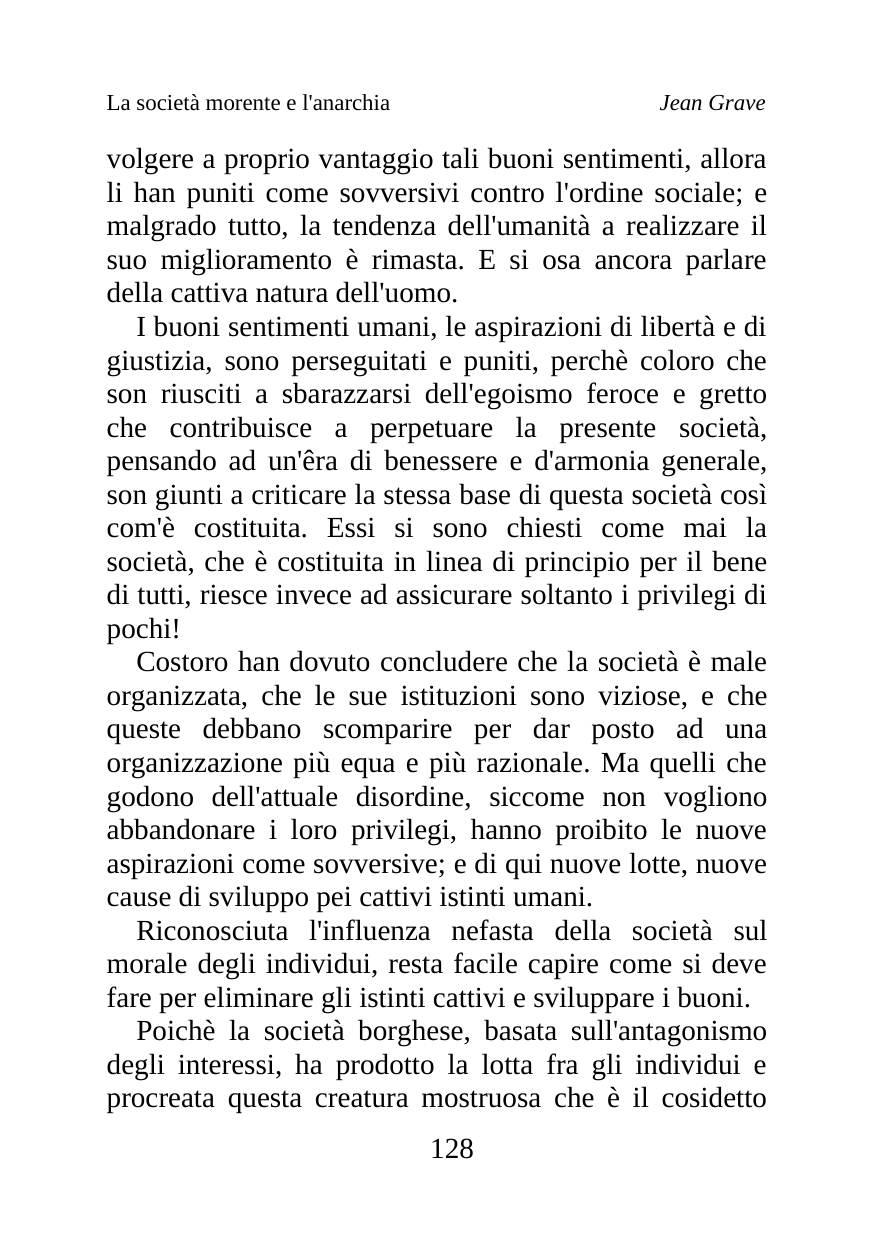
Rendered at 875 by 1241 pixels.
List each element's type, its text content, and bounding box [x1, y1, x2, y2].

text volgere a proprio vantaggio tali buoni sentimenti, allora li han puniti come sovversivi contro l'ordine sociale; e malgrado tutto, la tendenza dell'umanità a realizzare il suo miglioramento è rimasta. E si osa ancora parlare della cattiva natura dell'uomo. [106, 141, 768, 309]
text Riconosciuta l'influenza nefasta della società sul morale degli individui, resta facile capire come si deve fare per eliminare gli istinti cattivi e sviluppare i buoni. [106, 913, 768, 1013]
text Poichè la società borghese, basata sull'antagonismo degli interessi, ha prodotto la lotta fra gli individui e procreata questa creatura mostruosa che è il cosidetto [106, 1013, 768, 1114]
text Costoro han dovuto concludere che la società è male organizzata, che le sue istituzioni sono viziose, e che queste debbano scomparire per dar posto ad una organizzazione più equa e più razionale. Ma quelli che godono dell'attuale disordine, siccome non vogliono abbandonare i loro privilegi, hanno proibito le nuove aspirazioni come sovversive; e di qui nuove lotte, nuove cause di sviluppo pei cattivi istinti umani. [106, 644, 768, 913]
text I buoni sentimenti umani, le aspirazioni di libertà e di giustizia, sono perseguitati e puniti, perchè coloro che son riusciti a sbarazzarsi dell'egoismo feroce e gretto che contribuisce a perpetuare la presente società, pensando ad un'êra di benessere e d'armonia generale, son giunti a criticare la stessa base di questa società così com'è costituita. Essi si sono chiesti come mai la società, che è costituita in linea di principio per il bene di tutti, riesce invece ad assicurare soltanto i privilegi di pochi! [106, 309, 768, 644]
